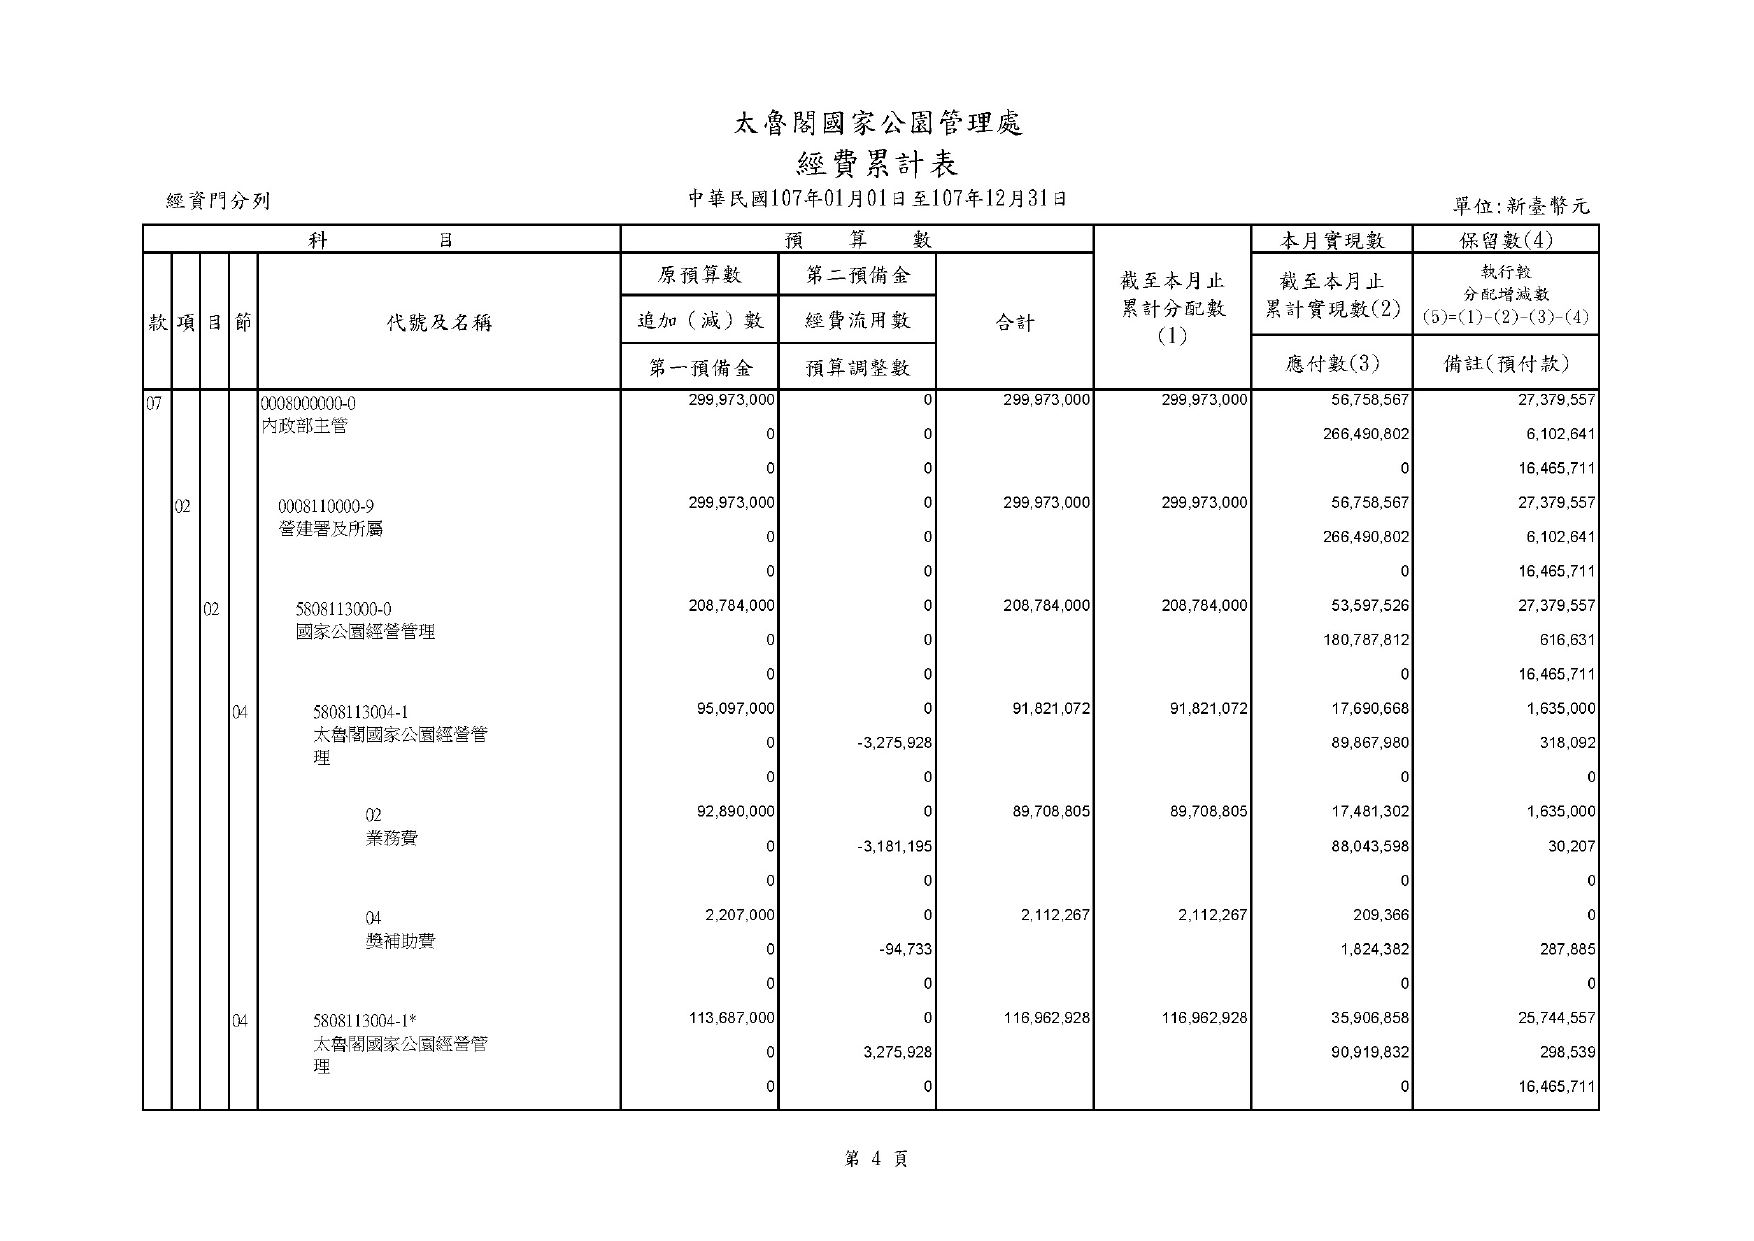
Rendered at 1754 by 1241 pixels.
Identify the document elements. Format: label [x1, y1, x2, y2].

picture [59, 59, 1695, 1216]
